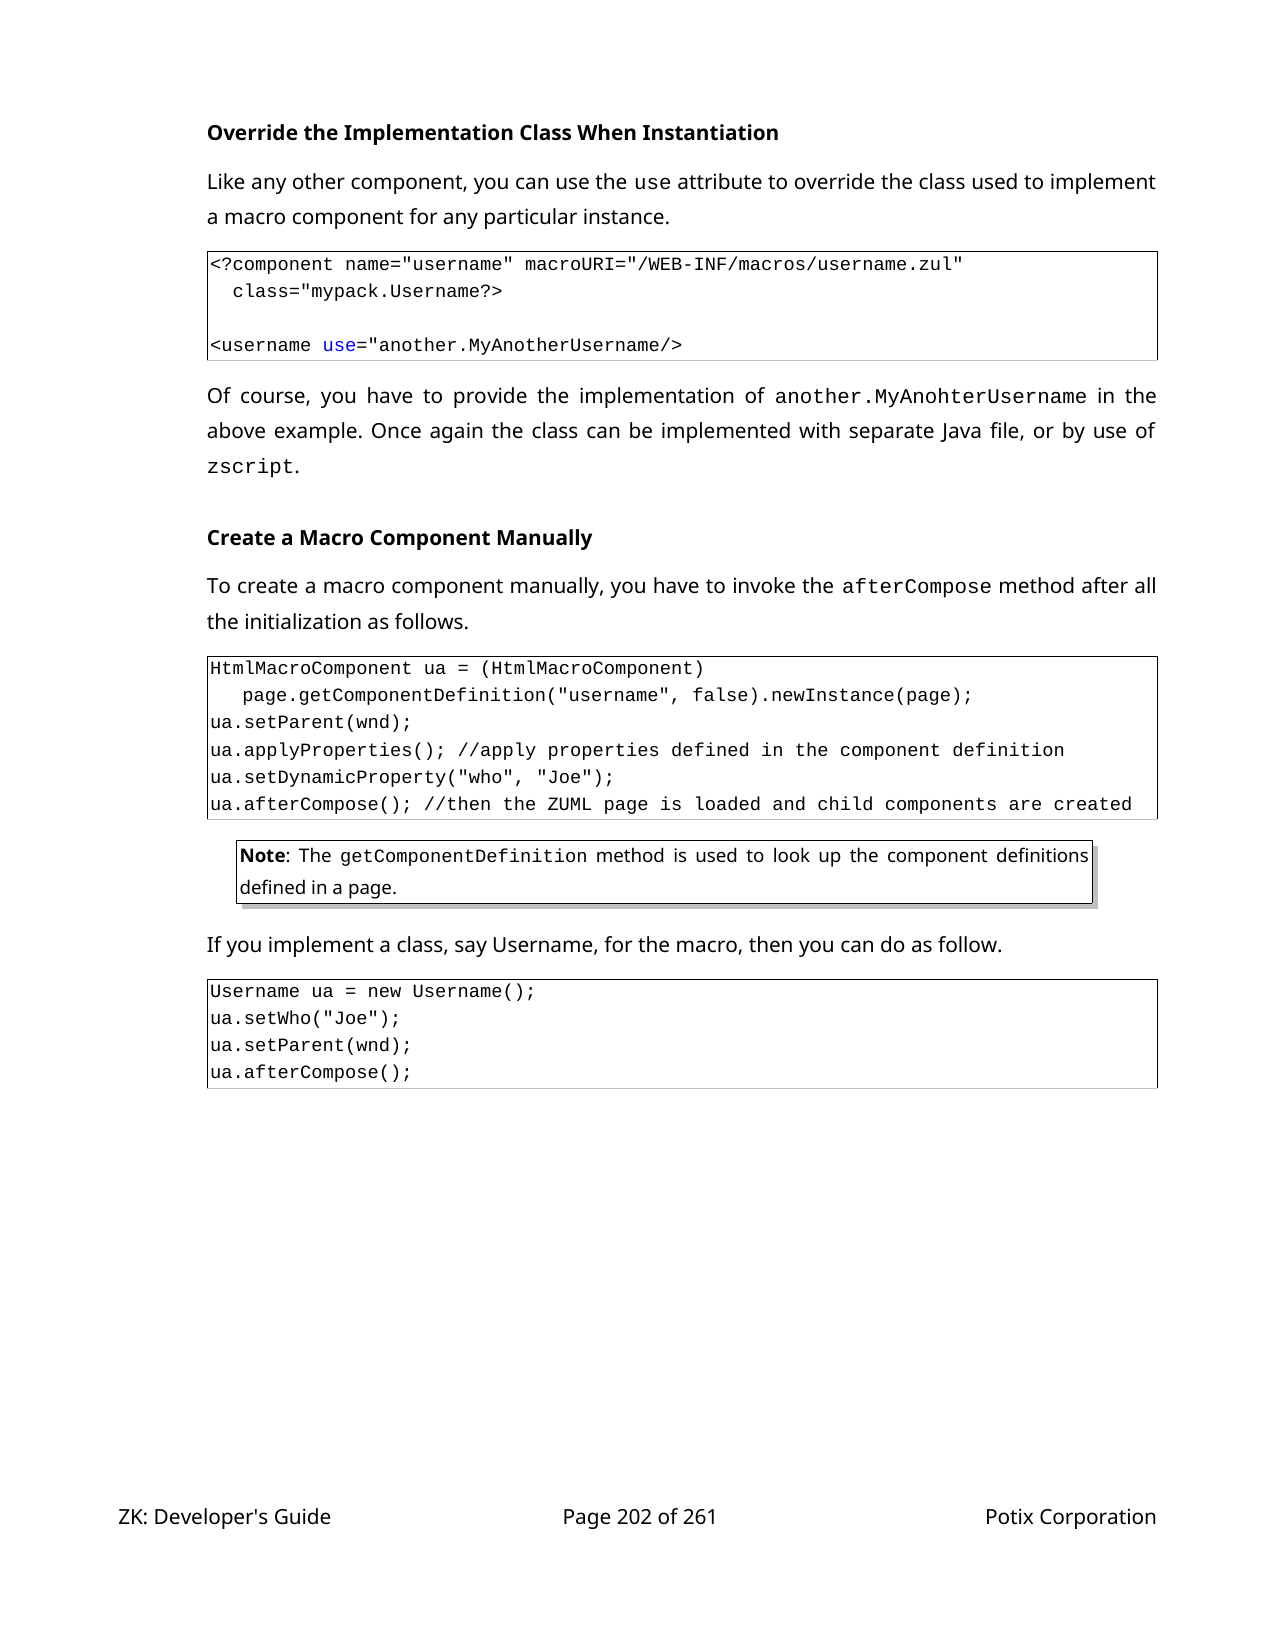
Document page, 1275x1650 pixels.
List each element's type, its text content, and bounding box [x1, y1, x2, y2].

text ua.setDynamicProperty("who", "Joe"); [208, 764, 1157, 789]
text ua.setParent(wnd); [208, 1033, 1157, 1057]
subtitle Override the Implementation Class When Instantiation [207, 118, 1157, 146]
text ua.applyProperties(); //apply properties defined in the component definition [208, 737, 1157, 762]
text ua.setParent(wnd); [208, 710, 1157, 734]
text ua.afterCompose(); //then the ZUML page is loaded and child components are created [208, 792, 1157, 819]
text <?component name="username" macroURI="/WEB-INF/macros/username.zul" [208, 252, 1157, 276]
text class="mypack.Username?> [208, 278, 1157, 303]
text Note: The getComponentDefinition method is used to look up the component definitions defined in a page. [237, 841, 1092, 903]
text page.getComponentDefinition("username", false).newInstance(page); [208, 683, 1157, 707]
text ua.afterCompose(); [208, 1060, 1157, 1088]
text To create a macro component manually, you have to invoke the afterCompose method after all the initialization as follows. [207, 571, 1157, 635]
text If you implement a class, say Username, for the macro, then you can do as follow. [207, 930, 1157, 958]
text HtmlMacroComponent ua = (HtmlMacroComponent) [208, 657, 1157, 680]
text ua.setWho("Joe"); [208, 1006, 1157, 1030]
subtitle Create a Macro Component Manually [207, 523, 1157, 551]
text Like any other component, you can use the use attribute to override the class used to implement a macro component for any particular instance. [207, 167, 1157, 231]
text <username use="another.MyAnotherUsername/> [208, 333, 1157, 360]
text Username ua = new Username(); [208, 980, 1157, 1003]
text Of course, you have to provide the implementation of another.MyAnohterUsername in the above example. Once again the class can be implemented with separate Java file, or by use of zscript. [207, 381, 1157, 480]
